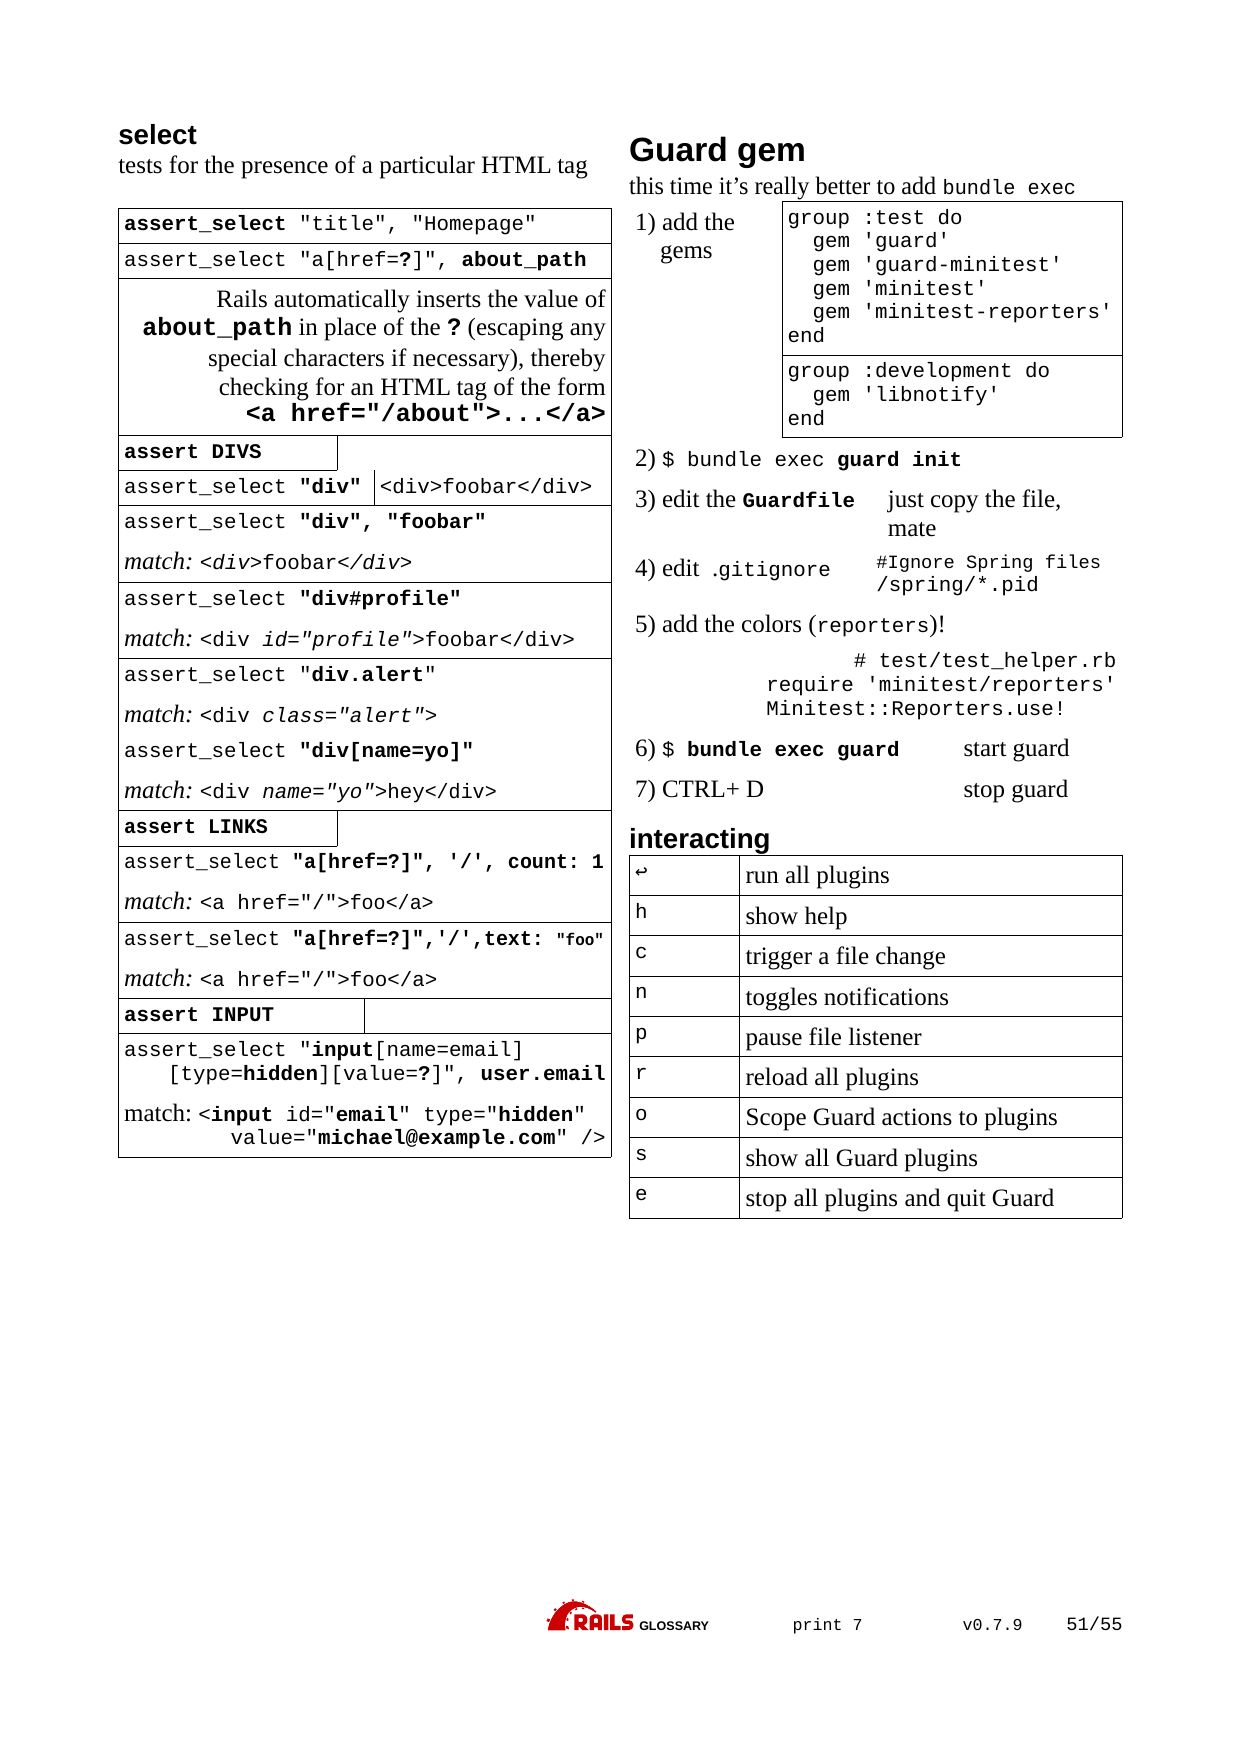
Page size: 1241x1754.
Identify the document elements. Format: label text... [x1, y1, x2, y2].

table_cell assert_select "input[name=email] [type=hidden][value=?]", user.email [119, 1034, 611, 1092]
table_cell 5) add the colors (reporters)! [629, 604, 957, 644]
table_cell 7) CTRL+ D [629, 768, 957, 808]
table_cell show help [740, 896, 1122, 935]
table_cell assert_select "div#profile" [119, 583, 611, 617]
table_cell 6) $ bundle exec guard [629, 727, 957, 768]
table_header run all plugins [740, 856, 1122, 895]
table_cell c [630, 936, 739, 976]
table_cell assert_select "a[href=?]", about_path [119, 244, 611, 278]
table_cell Scope Guard actions to plugins [740, 1098, 1122, 1137]
table_cell pause file listener [740, 1017, 1122, 1056]
subtitle Guard gem [629, 130, 1122, 168]
table_cell s [630, 1138, 739, 1177]
subtitle select [118, 118, 611, 150]
table_header [338, 436, 611, 470]
table_cell Rails automatically inserts the value of about_path in place of the ? (escaping any special characters if necessary), thereby checking for an HTML tag of the form <a href="/about">...</a> [119, 279, 611, 435]
table_cell 3) edit the Guardfile [629, 478, 882, 547]
table_header group :test do gem 'guard' gem 'guard-minitest' gem 'minitest' gem 'minitest-reporters' end [783, 202, 1122, 354]
table_cell assert_select "a[href=?]",'/',text: "foo" [119, 923, 611, 957]
table_cell just copy the file, mate [882, 478, 1122, 547]
table_cell # test/test_helper.rb require 'minitest/reporters' Minitest::Reporters.use! [629, 645, 1122, 727]
table_cell [365, 999, 611, 1033]
table_cell assert INPUT [119, 999, 364, 1033]
table_cell match: <div name="yo">hey</div> [119, 769, 611, 810]
table_cell match: <div>foobar</div> [119, 541, 611, 582]
table_cell assert_select "div", "foobar" [119, 506, 611, 541]
table_cell toggles notifications [740, 977, 1122, 1016]
table_cell assert_select "div[name=yo]" [119, 734, 611, 769]
table_cell show all Guard plugins [740, 1138, 1122, 1177]
table_cell 4) edit .gitignore [629, 547, 870, 603]
table_cell h [630, 896, 739, 935]
text this time it’s really better to add bundle exec [629, 171, 1122, 201]
table_cell trigger a file change [740, 936, 1122, 976]
table_cell r [630, 1057, 739, 1097]
table_header ↩ [630, 856, 739, 895]
table_cell match: <a href="/">foo</a> [119, 957, 611, 998]
table_cell match: <div id="profile">foobar</div> [119, 617, 611, 658]
table_cell assert_select "a[href=?]", '/', count: 1 [119, 846, 611, 881]
table_cell reload all plugins [740, 1057, 1122, 1097]
text tests for the presence of a particular HTML tag [118, 150, 611, 179]
table_cell [958, 604, 1122, 644]
table_cell <div>foobar</div> [375, 470, 611, 505]
table_cell [629, 355, 782, 437]
table_cell e [630, 1178, 739, 1218]
table_cell match: <a href="/">foo</a> [119, 881, 611, 922]
table_cell start guard [958, 727, 1122, 768]
table_cell assert LINKS [119, 811, 337, 846]
table_cell assert_select "div" [119, 470, 374, 505]
table_cell match: <div class="alert"> [119, 693, 611, 734]
table_cell match: <input id="email" type="hidden" value="michael@example.com" /> [119, 1092, 611, 1157]
subtitle interacting [629, 823, 1122, 855]
table_header assert_select "title", "Homepage" [119, 209, 611, 243]
table_header assert DIVS [119, 436, 337, 470]
table_cell stop all plugins and quit Guard [740, 1178, 1122, 1218]
table_cell stop guard [958, 768, 1122, 808]
table_header 1) add the gems [629, 201, 782, 354]
table_cell p [630, 1017, 739, 1056]
table_cell o [630, 1098, 739, 1137]
table_cell 2) $ bundle exec guard init [629, 437, 1122, 478]
table_cell group :development do gem 'libnotify' end [783, 356, 1122, 437]
table_cell [338, 811, 611, 846]
table_cell n [630, 977, 739, 1016]
table_cell #Ignore Spring files /spring/*.pid [870, 547, 1122, 603]
table_cell assert_select "div.alert" [119, 659, 611, 693]
